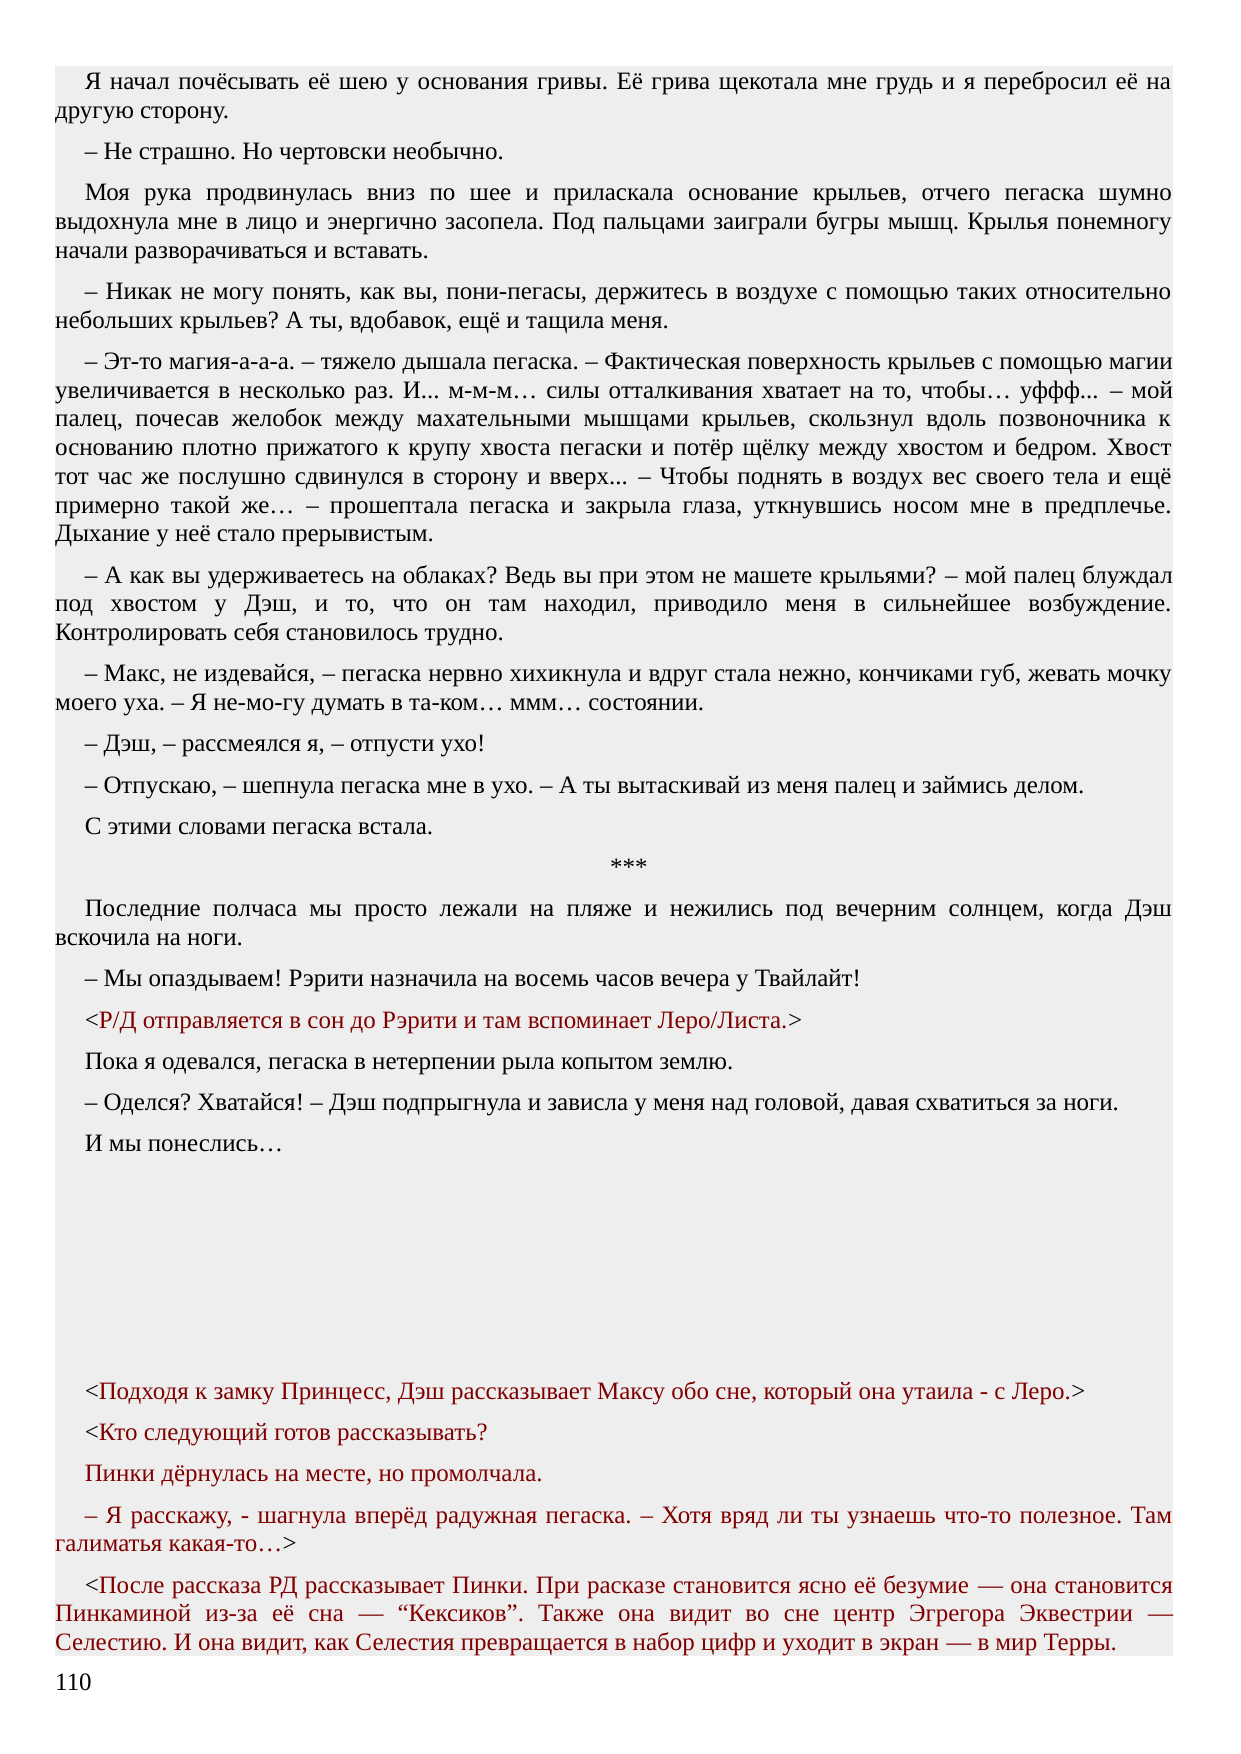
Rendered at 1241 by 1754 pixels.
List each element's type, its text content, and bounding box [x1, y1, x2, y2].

text – Я расскажу, - шагнула вперёд радужная пегаска. – Хотя вряд ли ты узнаешь что-то полезное. Там галиматья какая-то…> [55, 1500, 1173, 1557]
text <После рассказа РД рассказывает Пинки. При расказе становится ясно её безумие — она становится Пинкаминой из-за её сна — “Кексиков”. Также она видит во сне центр Эгрегора Эквестрии — Селестию. И она видит, как Селестия превращается в набор цифр и уходит в экран — в мир Терры. [55, 1570, 1173, 1656]
text С этими словами пегаска встала. [55, 811, 1173, 840]
text – Никак не могу понять, как вы, пони-пегасы, держитесь в воздухе с помощью таких относительно небольших крыльев? А ты, вдобавок, ещё и тащила меня. [55, 276, 1173, 333]
text <Подходя к замку Принцесс, Дэш рассказывает Максу обо сне, который она утаила - с Леро.> [55, 1376, 1173, 1405]
text Моя рука продвинулась вниз по шее и приласкала основание крыльев, отчего пегаска шумно выдохнула мне в лицо и энергично засопела. Под пальцами заиграли бугры мышц. Крылья понемногу начали разворачиваться и вставать. [55, 177, 1173, 263]
text Пока я одевался, пегаска в нетерпении рыла копытом землю. [55, 1046, 1173, 1075]
text – Не страшно. Но чертовски необычно. [55, 136, 1173, 165]
text – Эт-то магия-а-а-а. – тяжело дышала пегаска. – Фактическая поверхность крыльев с помощью магии увеличивается в несколько раз. И... м-м-м… силы отталкивания хватает на то, чтобы… уффф... – мой палец, почесав желобок между махательными мышцами крыльев, скользнул вдоль позвоночника к основанию плотно прижатого к крупу хвоста пегаски и потёр щёлку между хвостом и бедром. Хвост тот час же послушно сдвинулся в сторону и вверх... – Чтобы поднять в воздух вес своего тела и ещё примерно такой же… – прошептала пегаска и закрыла глаза, уткнувшись носом мне в предплечье. Дыхание у неё стало прерывистым. [55, 346, 1173, 547]
text – Оделся? Хватайся! – Дэш подпрыгнула и зависла у меня над головой, давая схватиться за ноги. [55, 1087, 1173, 1116]
text Последние полчаса мы просто лежали на пляже и нежились под вечерним солнцем, когда Дэш вскочила на ноги. [55, 893, 1173, 951]
text – Мы опаздываем! Рэрити назначила на восемь часов вечера у Твайлайт! [55, 963, 1173, 992]
text <Кто следующий готов рассказывать? [55, 1417, 1173, 1446]
text *** [55, 852, 1173, 881]
text – Макс, не издевайся, – пегаска нервно хихикнула и вдруг стала нежно, кончиками губ, жевать мочку моего уха. – Я не-мо-гу думать в та-ком… ммм… состоянии. [55, 658, 1173, 716]
text И мы понеслись… [55, 1128, 1173, 1157]
text <Р/Д отправляется в сон до Рэрити и там вспоминает Леро/Листа.> [55, 1005, 1173, 1033]
text Я начал почёсывать её шею у основания гривы. Её грива щекотала мне грудь и я перебросил её на другую сторону. [55, 66, 1173, 123]
text – А как вы удерживаетесь на облаках? Ведь вы при этом не машете крыльями? – мой палец блуждал под хвостом у Дэш, и то, что он там находил, приводило меня в сильнейшее возбуждение. Контролировать себя становилось трудно. [55, 560, 1173, 646]
text Пинки дёрнулась на месте, но промолчала. [55, 1458, 1173, 1487]
text – Отпускаю, – шепнула пегаска мне в ухо. – А ты вытаскивай из меня палец и займись делом. [55, 770, 1173, 798]
text – Дэш, – рассмеялся я, – отпусти ухо! [55, 728, 1173, 757]
